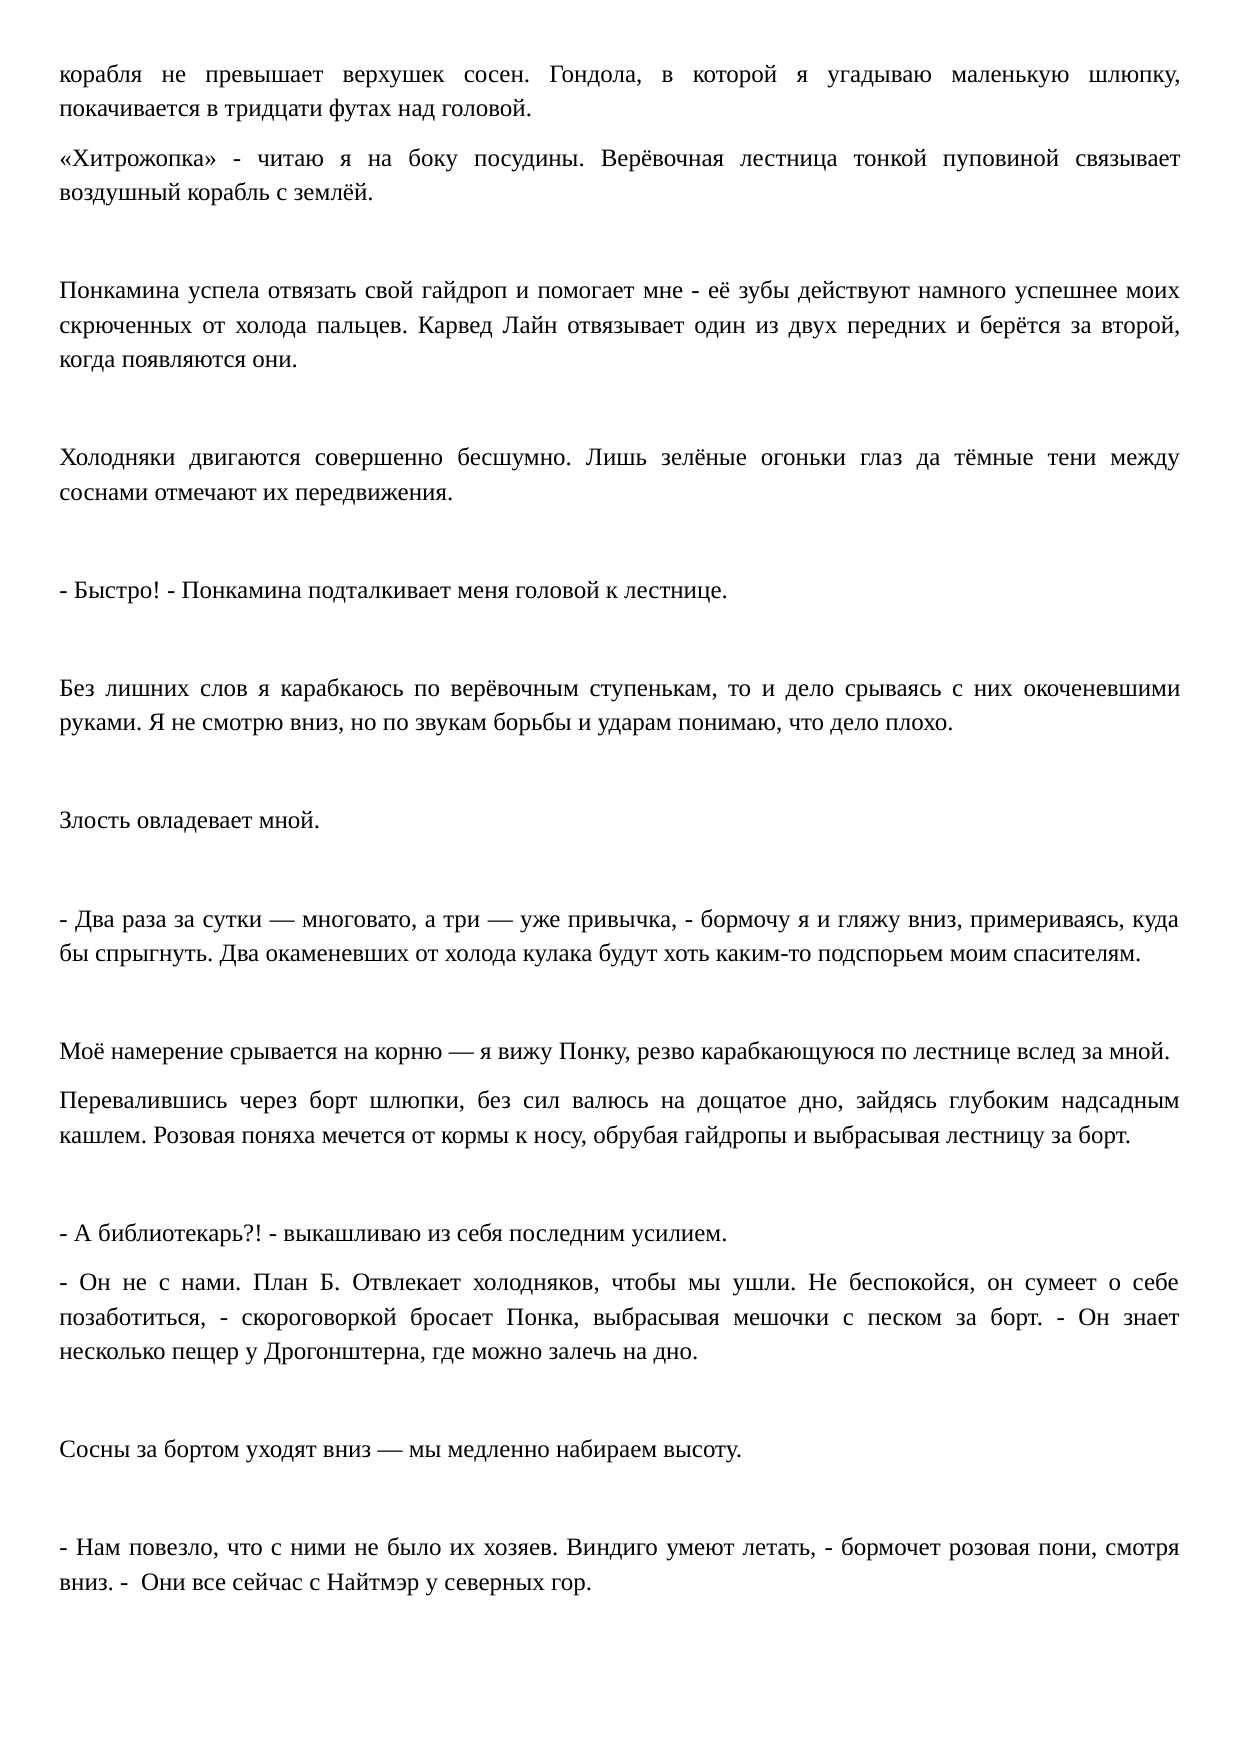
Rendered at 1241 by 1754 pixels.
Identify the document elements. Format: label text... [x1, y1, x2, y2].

text Моё намерение срывается на корню — я вижу Понку, резво карабкающуюся по лестнице вслед за мной. [59, 1036, 1181, 1065]
text Без лишних слов я карабкаюсь по верёвочным ступенькам, то и дело срываясь с них окоченевшими руками. Я не смотрю вниз, но по звукам борьбы и ударам понимаю, что дело плохо. [59, 673, 1181, 736]
text - Нам повезло, что с ними не было их хозяев. Виндиго умеют летать, - бормочет розовая пони, смотря вниз. - Они все сейчас с Найтмэр у северных гор. [59, 1532, 1181, 1596]
text - Он не с нами. План Б. Отвлекает холодняков, чтобы мы ушли. Не беспокойся, он сумеет о себе позаботиться, - скороговоркой бросает Понка, выбрасывая мешочки с песком за борт. - Он знает несколько пещер у Дрогонштерна, где можно залечь на дно. [59, 1267, 1181, 1365]
text Холодняки двигаются совершенно бесшумно. Лишь зелёные огоньки глаз да тёмные тени между соснами отмечают их передвижения. [59, 442, 1181, 506]
text - Быстро! - Понкамина подталкивает меня головой к лестнице. [59, 575, 1181, 604]
text Понкамина успела отвязать свой гайдроп и помогает мне - её зубы действуют намного успешнее моих скрюченных от холода пальцев. Карвед Лайн отвязывает один из двух передних и берётся за второй, когда появляются они. [59, 275, 1181, 373]
text - А библиотекарь?! - выкашливаю из себя последним усилием. [59, 1218, 1181, 1247]
text «Хитрожопка» - читаю я на боку посудины. Верёвочная лестница тонкой пуповиной связывает воздушный корабль с землёй. [59, 143, 1181, 206]
text Злость овладевает мной. [59, 806, 1181, 834]
text корабля не превышает верхушек сосен. Гондола, в которой я угадываю маленькую шлюпку, покачивается в тридцати футах над головой. [59, 59, 1181, 122]
text - Два раза за сутки — многовато, а три — уже привычка, - бормочу я и гляжу вниз, примериваясь, куда бы спрыгнуть. Два окаменевших от холода кулака будут хоть каким-то подспорьем моим спасителям. [59, 904, 1181, 967]
text Перевалившись через борт шлюпки, без сил валюсь на дощатое дно, зайдясь глубоким надсадным кашлем. Розовая поняха мечется от кормы к носу, обрубая гайдропы и выбрасывая лестницу за борт. [59, 1085, 1181, 1149]
text Сосны за бортом уходят вниз — мы медленно набираем высоту. [59, 1434, 1181, 1463]
